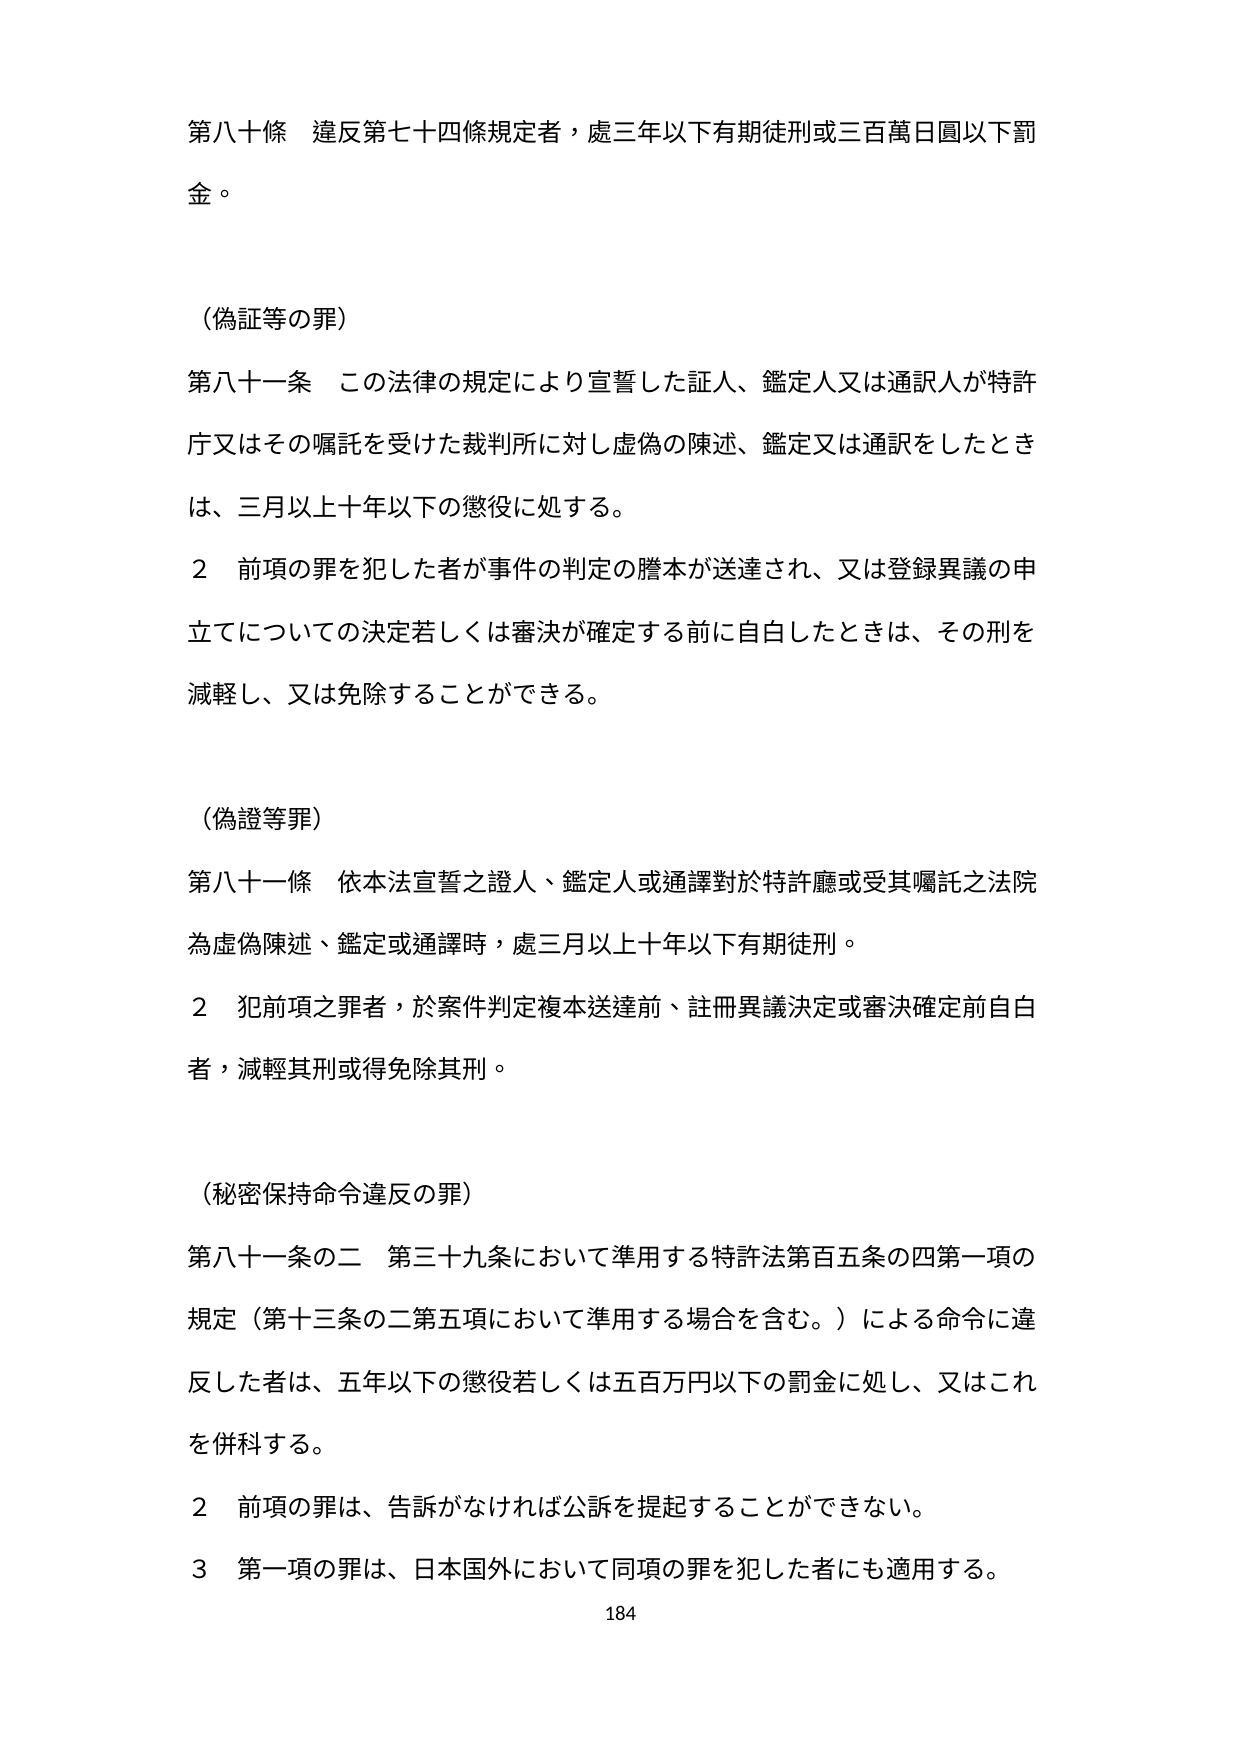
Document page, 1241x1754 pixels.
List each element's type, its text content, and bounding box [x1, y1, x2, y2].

text ３ 第一項の罪は、日本国外において同項の罪を犯した者にも適用する。 [187, 1526, 1053, 1589]
text 第八十一条 この法律の規定により宣誓した証人、鑑定人又は通訳人が特許庁又はその嘱託を受けた裁判所に対し虚偽の陳述、鑑定又は通訳をしたときは、三月以上十年以下の懲役に処する。 [187, 339, 1053, 526]
text 第八十條 違反第七十四條規定者，處三年以下有期徒刑或三百萬日圓以下罰金。 [187, 89, 1053, 214]
text 第八十一条の二 第三十九条において準用する特許法第百五条の四第一項の規定（第十三条の二第五項において準用する場合を含む。）による命令に違反した者は、五年以下の懲役若しくは五百万円以下の罰金に処し、又はこれを併科する。 [187, 1214, 1053, 1464]
text （偽證等罪） [187, 776, 1053, 839]
text （偽証等の罪） [187, 276, 1053, 339]
text ２ 前項の罪は、告訴がなければ公訴を提起することができない。 [187, 1464, 1053, 1526]
text ２ 前項の罪を犯した者が事件の判定の謄本が送達され、又は登録異議の申立てについての決定若しくは審決が確定する前に自白したときは、その刑を減軽し、又は免除することができる。 [187, 526, 1053, 714]
text （秘密保持命令違反の罪） [187, 1151, 1053, 1214]
text ２ 犯前項之罪者，於案件判定複本送達前、註冊異議決定或審決確定前自白者，減輕其刑或得免除其刑。 [187, 964, 1053, 1089]
text 第八十一條 依本法宣誓之證人、鑑定人或通譯對於特許廳或受其囑託之法院為虛偽陳述、鑑定或通譯時，處三月以上十年以下有期徒刑。 [187, 839, 1053, 964]
